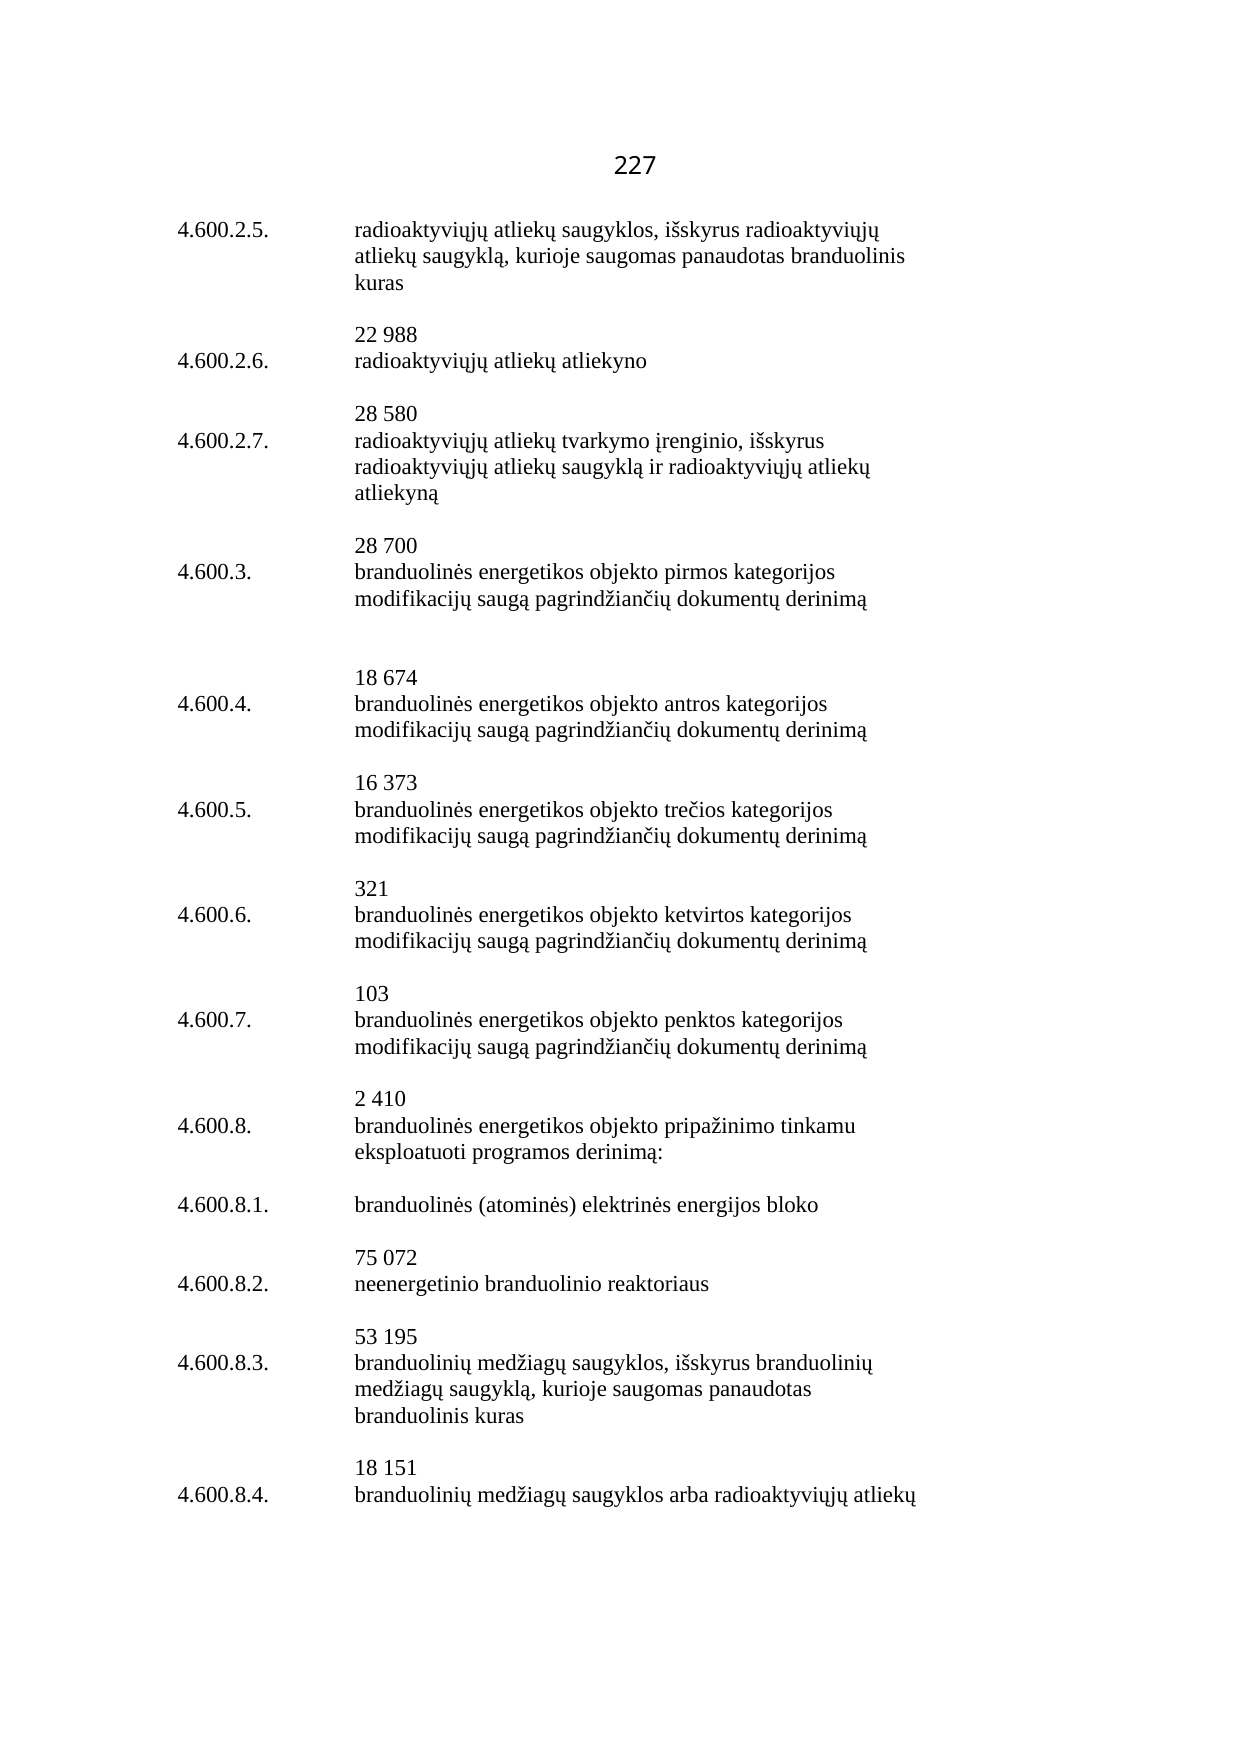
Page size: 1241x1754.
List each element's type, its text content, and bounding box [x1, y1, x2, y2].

text modifikacijų saugą pagrindžiančių dokumentų derinimą 103 [354, 927, 945, 1006]
text 4.600.4. branduolinės energetikos objekto antros kategorijos [177, 690, 945, 717]
text radioaktyviųjų atliekų saugyklą ir radioaktyviųjų atliekų [354, 453, 945, 479]
text eksploatuoti programos derinimą: [354, 1138, 945, 1191]
text 4.600.5. branduolinės energetikos objekto trečios kategorijos [177, 796, 945, 822]
text 4.600.8.1. branduolinės (atominės) elektrinės energijos bloko 75 072 [177, 1191, 945, 1270]
text 4.600.6. branduolinės energetikos objekto ketvirtos kategorijos [177, 901, 945, 927]
text atliekų saugyklą, kurioje saugomas panaudotas branduolinis [354, 242, 945, 268]
text kuras 22 988 [354, 268, 945, 348]
text 4.600.3. branduolinės energetikos objekto pirmos kategorijos [177, 558, 945, 585]
text medžiagų saugyklą, kurioje saugomas panaudotas [354, 1375, 945, 1402]
text modifikacijų saugą pagrindžiančių dokumentų derinimą 16 373 [354, 717, 945, 796]
text 4.600.8.4. branduolinių medžiagų saugyklos arba radioaktyviųjų atliekų [177, 1481, 945, 1507]
text modifikacijų saugą pagrindžiančių dokumentų derinimą 2 410 [354, 1033, 945, 1112]
text 4.600.2.7. radioaktyviųjų atliekų tvarkymo įrenginio, išskyrus [177, 427, 945, 453]
text modifikacijų saugą pagrindžiančių dokumentų derinimą 18 674 [354, 585, 945, 690]
text 4.600.8.2. neenergetinio branduolinio reaktoriaus 53 195 [177, 1270, 945, 1349]
text branduolinis kuras 18 151 [354, 1402, 945, 1481]
text 4.600.8. branduolinės energetikos objekto pripažinimo tinkamu [177, 1112, 945, 1138]
text 4.600.2.5. radioaktyviųjų atliekų saugyklos, išskyrus radioaktyviųjų [177, 216, 945, 242]
text 4.600.8.3. branduolinių medžiagų saugyklos, išskyrus branduolinių [177, 1349, 945, 1375]
text 4.600.2.6. radioaktyviųjų atliekų atliekyno 28 580 [177, 348, 945, 427]
text modifikacijų saugą pagrindžiančių dokumentų derinimą 321 [354, 822, 945, 901]
text 4.600.7. branduolinės energetikos objekto penktos kategorijos [177, 1006, 945, 1033]
text atliekyną 28 700 [354, 479, 945, 558]
